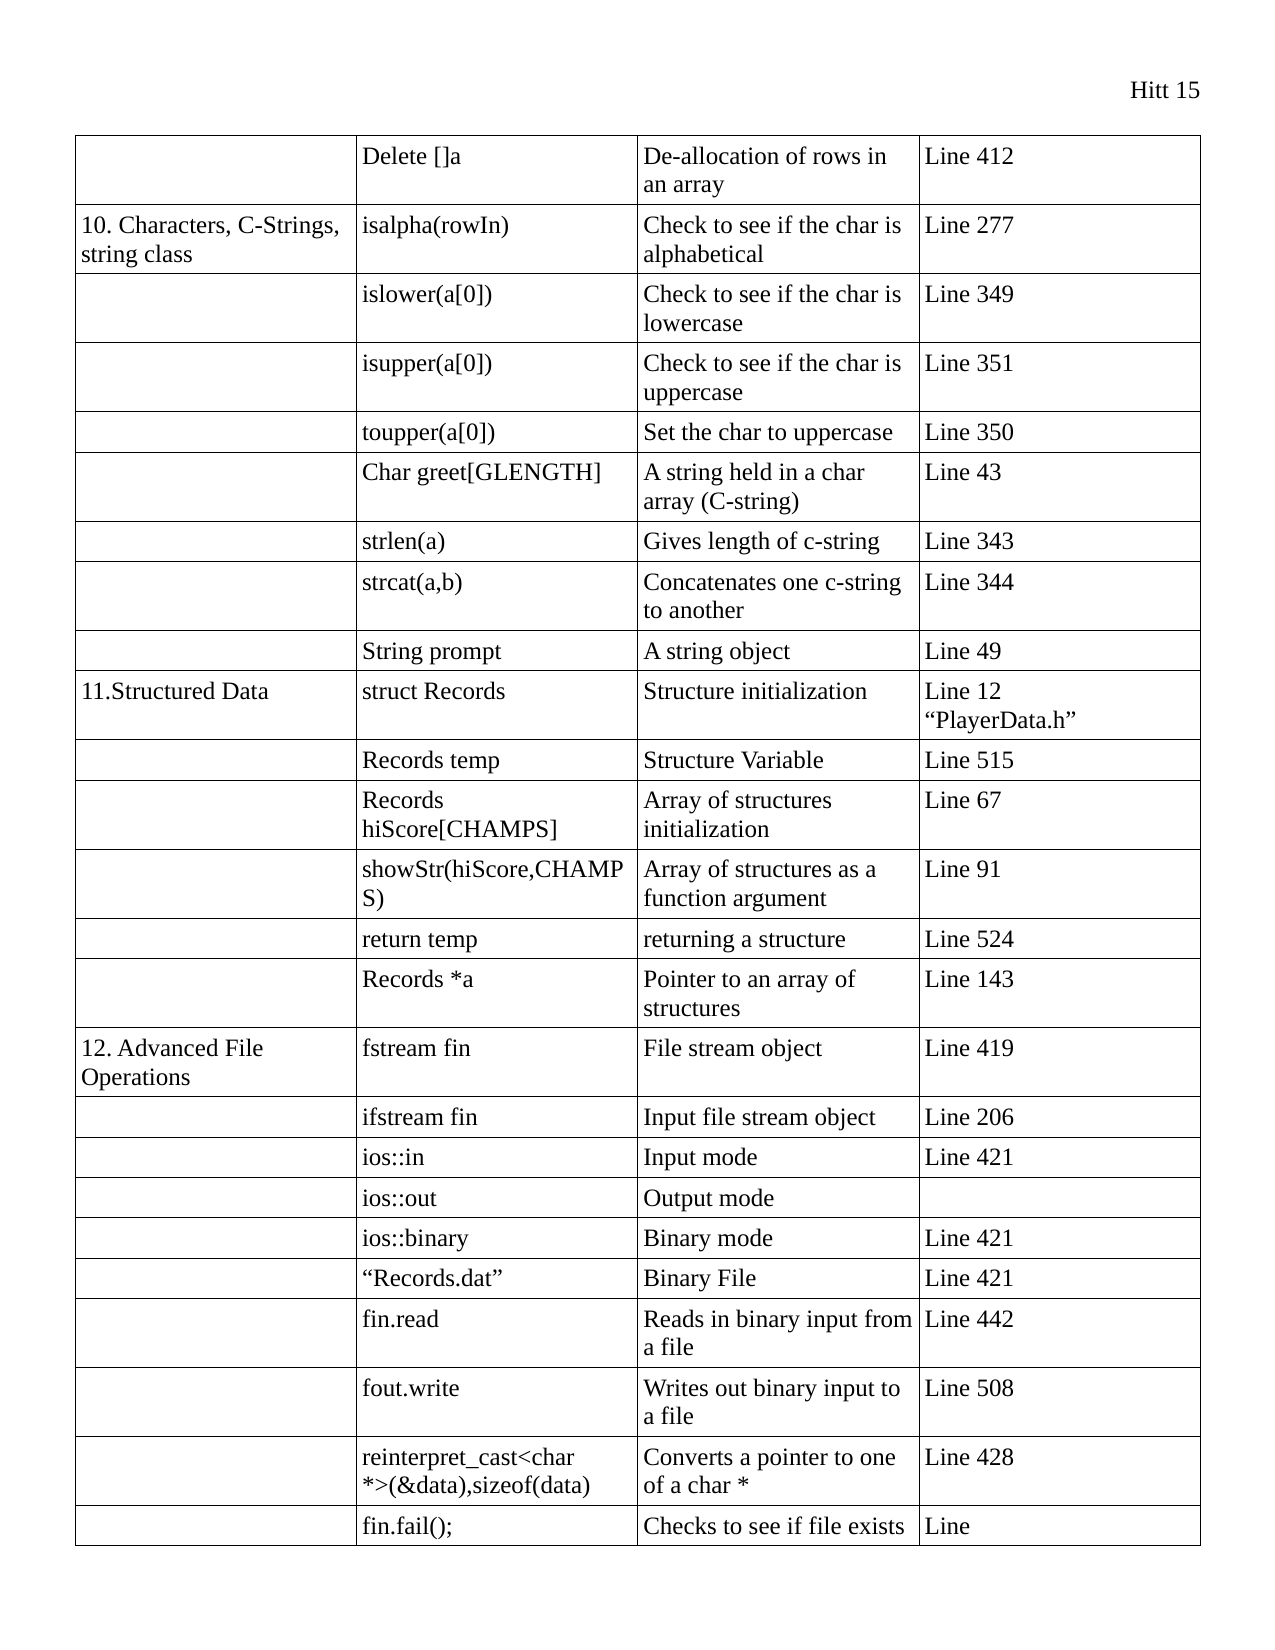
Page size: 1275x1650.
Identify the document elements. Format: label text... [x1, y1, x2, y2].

table_cell showStr(hiScore,CHAMPS) [357, 850, 637, 918]
table_cell returning a structure [638, 919, 919, 958]
table_cell De-allocation of rows in an array [638, 136, 919, 204]
table_cell Set the char to uppercase [638, 412, 919, 452]
table_cell Line 524 [920, 919, 1200, 958]
table_cell Converts a pointer to one of a char * [638, 1437, 919, 1505]
table_cell [920, 1178, 1200, 1217]
table_cell fin.read [357, 1299, 637, 1367]
table_cell [76, 919, 356, 958]
table_cell File stream object [638, 1028, 919, 1096]
table_cell 11.Structured Data [76, 671, 356, 739]
table_cell Gives length of c-string [638, 522, 919, 561]
table_cell Check to see if the char is lowercase [638, 274, 919, 342]
table_cell Records temp [357, 740, 637, 780]
table_cell Line 344 [920, 562, 1200, 630]
table_cell Check to see if the char is uppercase [638, 343, 919, 411]
table_cell [76, 850, 356, 918]
table_cell [76, 274, 356, 342]
table_cell Line 143 [920, 959, 1200, 1027]
table_cell Line 12 “PlayerData.h” [920, 671, 1200, 739]
table_cell [76, 781, 356, 849]
table_cell Array of structures as a function argument [638, 850, 919, 918]
table_cell Array of structures initialization [638, 781, 919, 849]
table_cell Line 515 [920, 740, 1200, 780]
table_cell strcat(a,b) [357, 562, 637, 630]
table_cell Line 206 [920, 1097, 1200, 1137]
table_cell 10. Characters, C-Strings, string class [76, 205, 356, 273]
table_cell [76, 740, 356, 780]
table_cell [76, 136, 356, 204]
table_cell Line 350 [920, 412, 1200, 452]
table_cell Writes out binary input to a file [638, 1368, 919, 1436]
table_cell toupper(a[0]) [357, 412, 637, 452]
table_cell fin.fail(); [357, 1506, 637, 1545]
table_cell [76, 1138, 356, 1177]
table_cell fout.write [357, 1368, 637, 1436]
table_cell Line 419 [920, 1028, 1200, 1096]
table_cell Line 428 [920, 1437, 1200, 1505]
table_cell Structure Variable [638, 740, 919, 780]
table_cell Checks to see if file exists [638, 1506, 919, 1545]
table_cell [76, 1437, 356, 1505]
table_cell A string object [638, 631, 919, 670]
table_cell Delete []a [357, 136, 637, 204]
table_cell Input file stream object [638, 1097, 919, 1137]
table_cell ifstream fin [357, 1097, 637, 1137]
table_cell Concatenates one c-string to another [638, 562, 919, 630]
table_cell strlen(a) [357, 522, 637, 561]
table_cell [76, 522, 356, 561]
table_cell Line 49 [920, 631, 1200, 670]
table_cell [76, 343, 356, 411]
table_cell islower(a[0]) [357, 274, 637, 342]
table_cell Output mode [638, 1178, 919, 1217]
table_cell Line 412 [920, 136, 1200, 204]
table_cell Line 351 [920, 343, 1200, 411]
table_cell 12. Advanced File Operations [76, 1028, 356, 1096]
table_cell Line 421 [920, 1259, 1200, 1298]
table_cell isupper(a[0]) [357, 343, 637, 411]
table_cell Binary File [638, 1259, 919, 1298]
table_cell Line 67 [920, 781, 1200, 849]
table_cell [76, 1178, 356, 1217]
table_cell Input mode [638, 1138, 919, 1177]
table_cell [76, 1368, 356, 1436]
table_cell Records hiScore[CHAMPS] [357, 781, 637, 849]
table_cell String prompt [357, 631, 637, 670]
table_cell [76, 1218, 356, 1257]
table_cell [76, 1299, 356, 1367]
table_cell Check to see if the char is alphabetical [638, 205, 919, 273]
table_cell ios::in [357, 1138, 637, 1177]
table_cell ios::binary [357, 1218, 637, 1257]
table_cell Line 277 [920, 205, 1200, 273]
table_cell Records *a [357, 959, 637, 1027]
table_cell Line 43 [920, 453, 1200, 521]
table_cell Line 508 [920, 1368, 1200, 1436]
table_cell [76, 1259, 356, 1298]
table_cell [76, 631, 356, 670]
table_cell [76, 959, 356, 1027]
table_cell return temp [357, 919, 637, 958]
table_cell Line 421 [920, 1218, 1200, 1257]
table_cell [76, 453, 356, 521]
table_cell “Records.dat” [357, 1259, 637, 1298]
table_cell [76, 562, 356, 630]
table_cell Line [920, 1506, 1200, 1545]
table_cell Reads in binary input from a file [638, 1299, 919, 1367]
table_cell Binary mode [638, 1218, 919, 1257]
table_cell Line 421 [920, 1138, 1200, 1177]
table_cell [76, 1097, 356, 1137]
table_cell Structure initialization [638, 671, 919, 739]
table_cell Char greet[GLENGTH] [357, 453, 637, 521]
table_cell isalpha(rowIn) [357, 205, 637, 273]
table_cell Line 442 [920, 1299, 1200, 1367]
table_cell A string held in a char array (C-string) [638, 453, 919, 521]
table_cell Line 343 [920, 522, 1200, 561]
table_cell fstream fin [357, 1028, 637, 1096]
table_cell ios::out [357, 1178, 637, 1217]
table_cell Pointer to an array of structures [638, 959, 919, 1027]
table_cell [76, 1506, 356, 1545]
table_cell reinterpret_cast<char *>(&data),sizeof(data) [357, 1437, 637, 1505]
table_cell Line 91 [920, 850, 1200, 918]
table_cell Line 349 [920, 274, 1200, 342]
table_cell [76, 412, 356, 452]
table_cell struct Records [357, 671, 637, 739]
